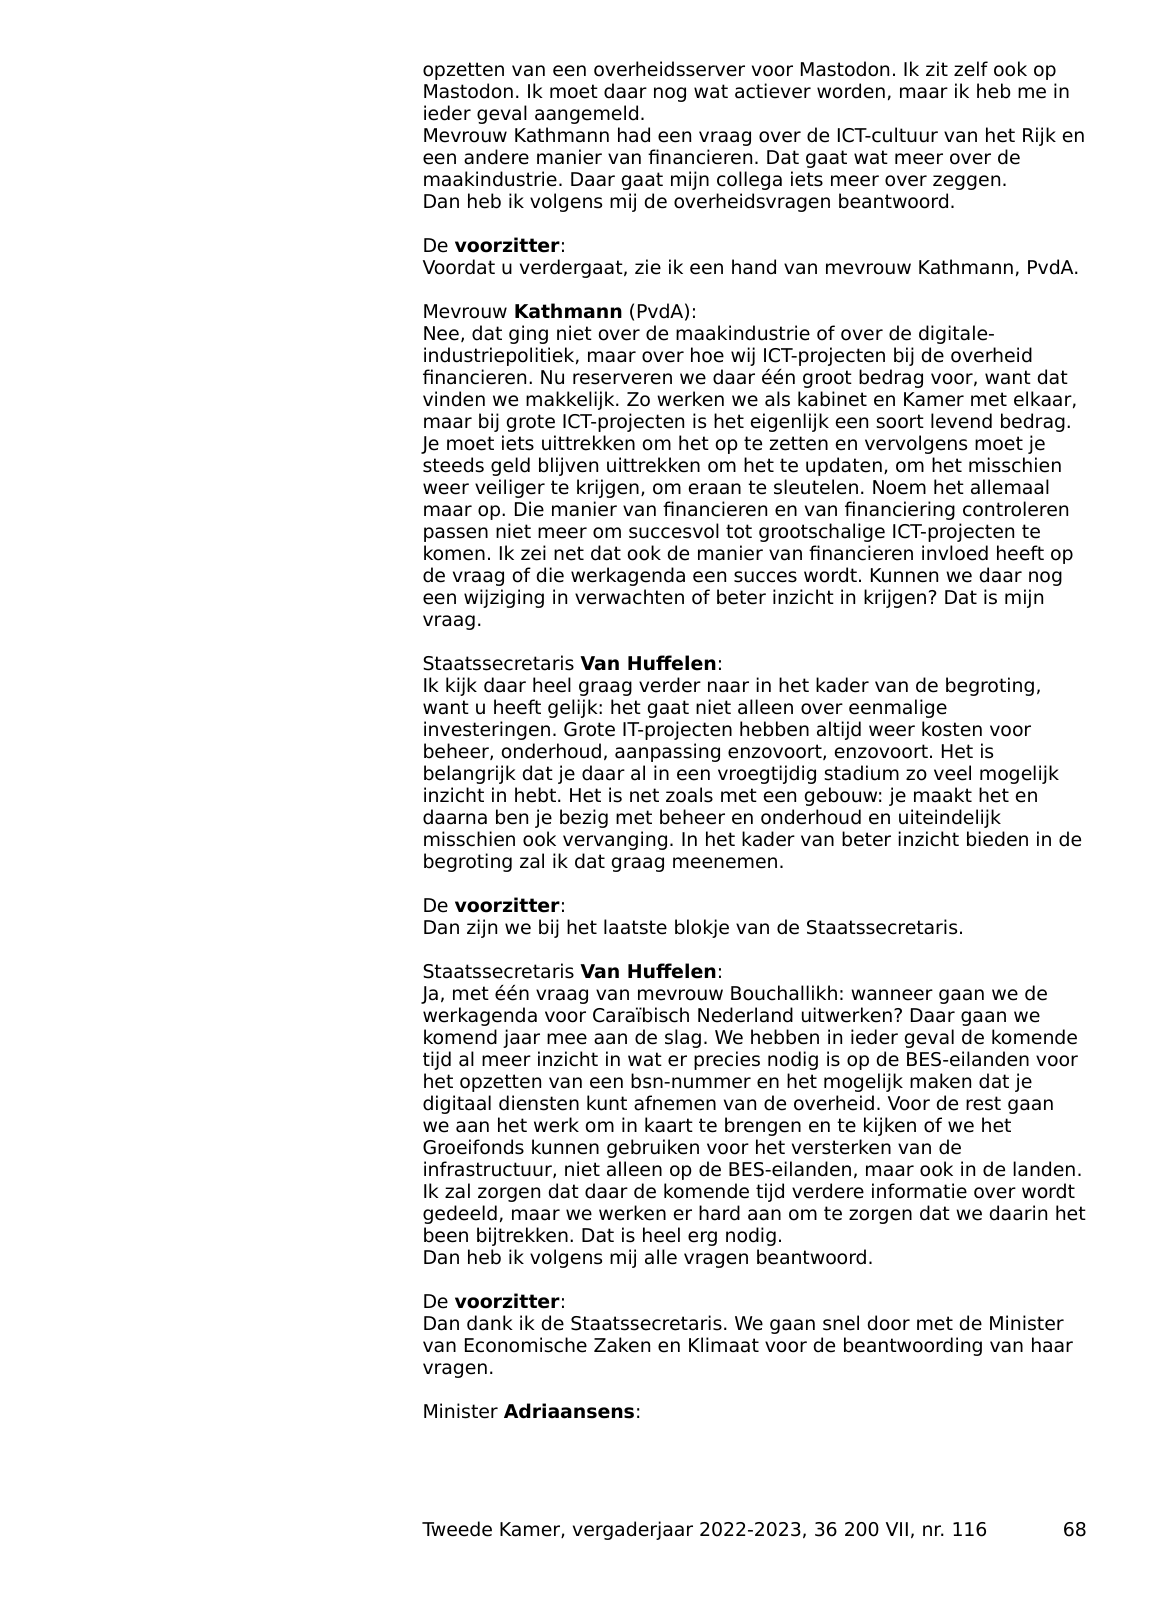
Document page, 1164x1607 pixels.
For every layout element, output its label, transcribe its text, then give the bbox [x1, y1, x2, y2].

text Ik kijk daar heel graag verder naar in het kader van de begroting, want u heeft gelijk: het gaat niet alleen over eenmalige investeringen. Grote IT-projecten hebben altijd weer kosten voor beheer, onderhoud, aanpassing enzovoort, enzovoort. Het is belangrijk dat je daar al in een vroegtijdig stadium zo veel mogelijk inzicht in hebt. Het is net zoals met een gebouw: je maakt het en daarna ben je bezig met beheer en onderhoud en uiteindelijk misschien ook vervanging. In het kader van beter inzicht bieden in de begroting zal ik dat graag meenemen. [422, 675, 1087, 873]
text opzetten van een overheidsserver voor Mastodon. Ik zit zelf ook op Mastodon. Ik moet daar nog wat actiever worden, maar ik heb me in ieder geval aangemeld. [422, 59, 1087, 125]
text Staatssecretaris Van Huffelen: [422, 961, 1087, 983]
text Voordat u verdergaat, zie ik een hand van mevrouw Kathmann, PvdA. [422, 257, 1087, 279]
text Mevrouw Kathmann had een vraag over de ICT-cultuur van het Rijk en een andere manier van financieren. Dat gaat wat meer over de maakindustrie. Daar gaat mijn collega iets meer over zeggen. [422, 125, 1087, 191]
text Dan heb ik volgens mij alle vragen beantwoord. [422, 1247, 1087, 1269]
text Dan heb ik volgens mij de overheidsvragen beantwoord. [422, 191, 1087, 213]
text Staatssecretaris Van Huffelen: [422, 653, 1087, 675]
text Dan zijn we bij het laatste blokje van de Staatssecretaris. [422, 917, 1087, 939]
text De voorzitter: [422, 1291, 1087, 1313]
text Ja, met één vraag van mevrouw Bouchallikh: wanneer gaan we de werkagenda voor Caraïbisch Nederland uitwerken? Daar gaan we komend jaar mee aan de slag. We hebben in ieder geval de komende tijd al meer inzicht in wat er precies nodig is op de BES-eilanden voor het opzetten van een bsn-nummer en het mogelijk maken dat je digitaal diensten kunt afnemen van de overheid. Voor de rest gaan we aan het werk om in kaart te brengen en te kijken of we het Groeifonds kunnen gebruiken voor het versterken van de infrastructuur, niet alleen op de BES-eilanden, maar ook in de landen. Ik zal zorgen dat daar de komende tijd verdere informatie over wordt gedeeld, maar we werken er hard aan om te zorgen dat we daarin het been bijtrekken. Dat is heel erg nodig. [422, 983, 1087, 1247]
text Minister Adriaansens: [422, 1401, 1087, 1423]
text Mevrouw Kathmann (PvdA): [422, 301, 1087, 323]
text De voorzitter: [422, 895, 1087, 917]
text Nee, dat ging niet over de maakindustrie of over de digitale-industriepolitiek, maar over hoe wij ICT-projecten bij de overheid financieren. Nu reserveren we daar één groot bedrag voor, want dat vinden we makkelijk. Zo werken we als kabinet en Kamer met elkaar, maar bij grote ICT-projecten is het eigenlijk een soort levend bedrag. Je moet iets uittrekken om het op te zetten en vervolgens moet je steeds geld blijven uittrekken om het te updaten, om het misschien weer veiliger te krijgen, om eraan te sleutelen. Noem het allemaal maar op. Die manier van financieren en van financiering controleren passen niet meer om succesvol tot grootschalige ICT-projecten te komen. Ik zei net dat ook de manier van financieren invloed heeft op de vraag of die werkagenda een succes wordt. Kunnen we daar nog een wijziging in verwachten of beter inzicht in krijgen? Dat is mijn vraag. [422, 323, 1087, 631]
text Dan dank ik de Staatssecretaris. We gaan snel door met de Minister van Economische Zaken en Klimaat voor de beantwoording van haar vragen. [422, 1313, 1087, 1379]
text De voorzitter: [422, 235, 1087, 257]
